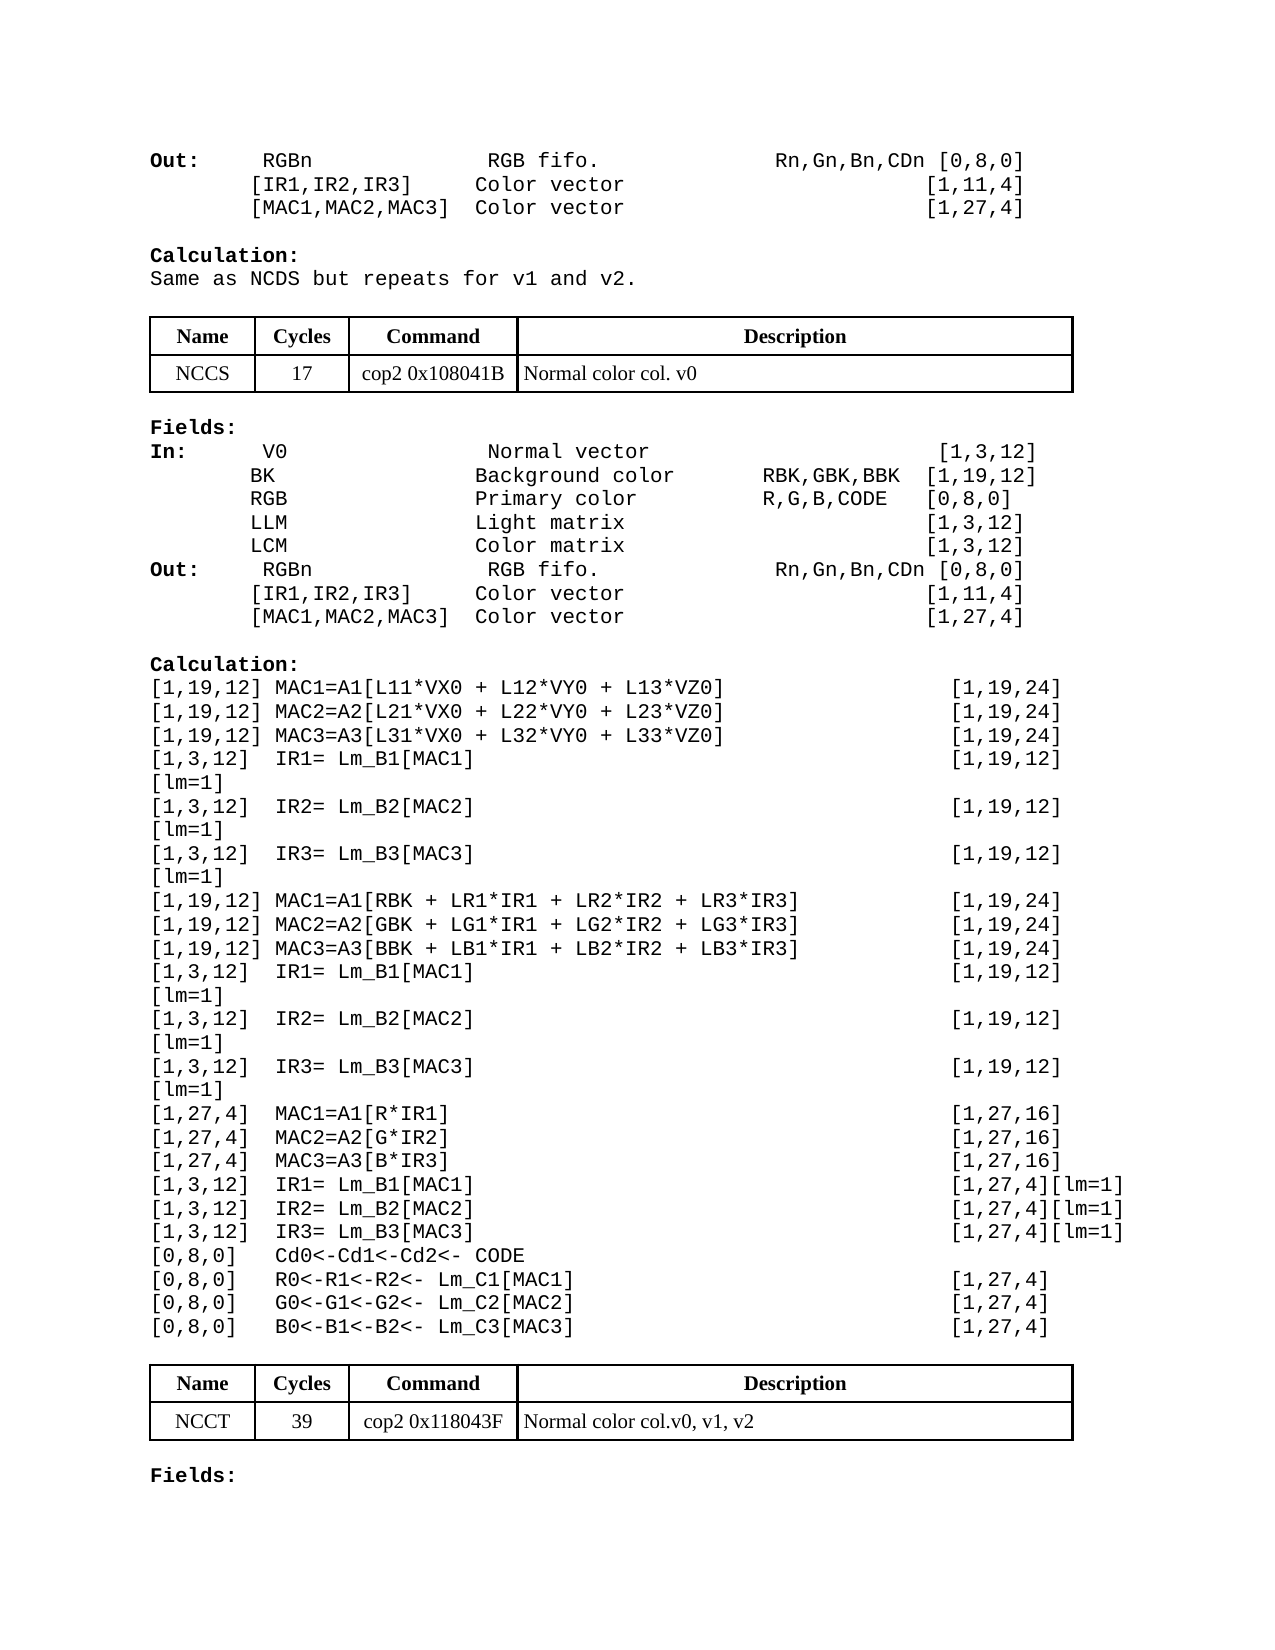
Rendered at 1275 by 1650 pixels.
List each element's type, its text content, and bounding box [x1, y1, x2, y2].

table_header Name [151, 1366, 254, 1401]
text Fields: [150, 417, 1125, 441]
text [1,19,12] MAC3=A3[BBK + LB1*IR1 + LB2*IR2 + LB3*IR3] [1,19,24] [150, 937, 1125, 961]
text [1,19,12] MAC2=A2[GBK + LG1*IR1 + LG2*IR2 + LG3*IR3] [1,19,24] [150, 914, 1125, 937]
text Out: RGBn RGB fifo. Rn,Gn,Bn,CDn [0,8,0] [150, 559, 1125, 583]
text [0,8,0] Cd0<-Cd1<-Cd2<- CODE [150, 1245, 1125, 1268]
table_header Command [350, 1366, 516, 1401]
text [1,3,12] IR3= Lm_B3[MAC3] [1,19,12][lm=1] [150, 1056, 1125, 1103]
table_cell 17 [256, 356, 348, 391]
table_header Description [519, 1366, 1071, 1401]
text [1,3,12] IR2= Lm_B2[MAC2] [1,19,12][lm=1] [150, 1008, 1125, 1056]
text [1,19,12] MAC2=A2[L21*VX0 + L22*VY0 + L23*VZ0] [1,19,24] [150, 701, 1125, 725]
table_cell NCCS [151, 356, 254, 391]
text [1,3,12] IR3= Lm_B3[MAC3] [1,27,4][lm=1] [150, 1221, 1125, 1245]
text [IR1,IR2,IR3] Color vector [1,11,4] [150, 174, 1125, 197]
text [1,3,12] IR1= Lm_B1[MAC1] [1,27,4][lm=1] [150, 1174, 1125, 1198]
table_cell NCCT [151, 1403, 254, 1439]
text LLM Light matrix [1,3,12] [150, 512, 1125, 536]
table_cell cop2 0x108041B [350, 356, 516, 391]
text [1,3,12] IR1= Lm_B1[MAC1] [1,19,12][lm=1] [150, 961, 1125, 1008]
table_header Cycles [256, 318, 348, 353]
text [MAC1,MAC2,MAC3] Color vector [1,27,4] [150, 197, 1125, 221]
text [1,19,12] MAC1=A1[RBK + LR1*IR1 + LR2*IR2 + LR3*IR3] [1,19,24] [150, 890, 1125, 914]
text Out: RGBn RGB fifo. Rn,Gn,Bn,CDn [0,8,0] [150, 150, 1125, 174]
text [1,3,12] IR2= Lm_B2[MAC2] [1,19,12][lm=1] [150, 796, 1125, 843]
text [0,8,0] B0<-B1<-B2<- Lm_C3[MAC3] [1,27,4] [150, 1316, 1125, 1339]
text [1,27,4] MAC2=A2[G*IR2] [1,27,16] [150, 1127, 1125, 1150]
text Calculation: [150, 244, 1125, 268]
text RGB Primary color R,G,B,CODE [0,8,0] [150, 488, 1125, 512]
text [1,3,12] IR1= Lm_B1[MAC1] [1,19,12][lm=1] [150, 748, 1125, 796]
table_cell Normal color col.v0, v1, v2 [519, 1403, 1071, 1439]
text Same as NCDS but repeats for v1 and v2. [150, 268, 1125, 292]
table_header Name [151, 318, 254, 353]
text Fields: [150, 1465, 1125, 1488]
text [0,8,0] G0<-G1<-G2<- Lm_C2[MAC2] [1,27,4] [150, 1292, 1125, 1316]
text [1,3,12] IR3= Lm_B3[MAC3] [1,19,12][lm=1] [150, 843, 1125, 890]
text [1,19,12] MAC1=A1[L11*VX0 + L12*VY0 + L13*VZ0] [1,19,24] [150, 677, 1125, 701]
table_cell 39 [256, 1403, 348, 1439]
text [1,27,4] MAC1=A1[R*IR1] [1,27,16] [150, 1103, 1125, 1127]
table_cell Normal color col. v0 [519, 356, 1071, 391]
text [MAC1,MAC2,MAC3] Color vector [1,27,4] [150, 606, 1125, 630]
table_header Command [350, 318, 516, 353]
text LCM Color matrix [1,3,12] [150, 536, 1125, 559]
table_cell cop2 0x118043F [350, 1403, 516, 1439]
table_header Cycles [256, 1366, 348, 1401]
text [0,8,0] R0<-R1<-R2<- Lm_C1[MAC1] [1,27,4] [150, 1268, 1125, 1292]
text In: V0 Normal vector [1,3,12] [150, 441, 1125, 464]
text [1,27,4] MAC3=A3[B*IR3] [1,27,16] [150, 1150, 1125, 1174]
text [IR1,IR2,IR3] Color vector [1,11,4] [150, 583, 1125, 606]
text Calculation: [150, 654, 1125, 677]
text [1,19,12] MAC3=A3[L31*VX0 + L32*VY0 + L33*VZ0] [1,19,24] [150, 725, 1125, 748]
text BK Background color RBK,GBK,BBK [1,19,12] [150, 464, 1125, 488]
table_header Description [519, 318, 1071, 353]
text [1,3,12] IR2= Lm_B2[MAC2] [1,27,4][lm=1] [150, 1198, 1125, 1221]
